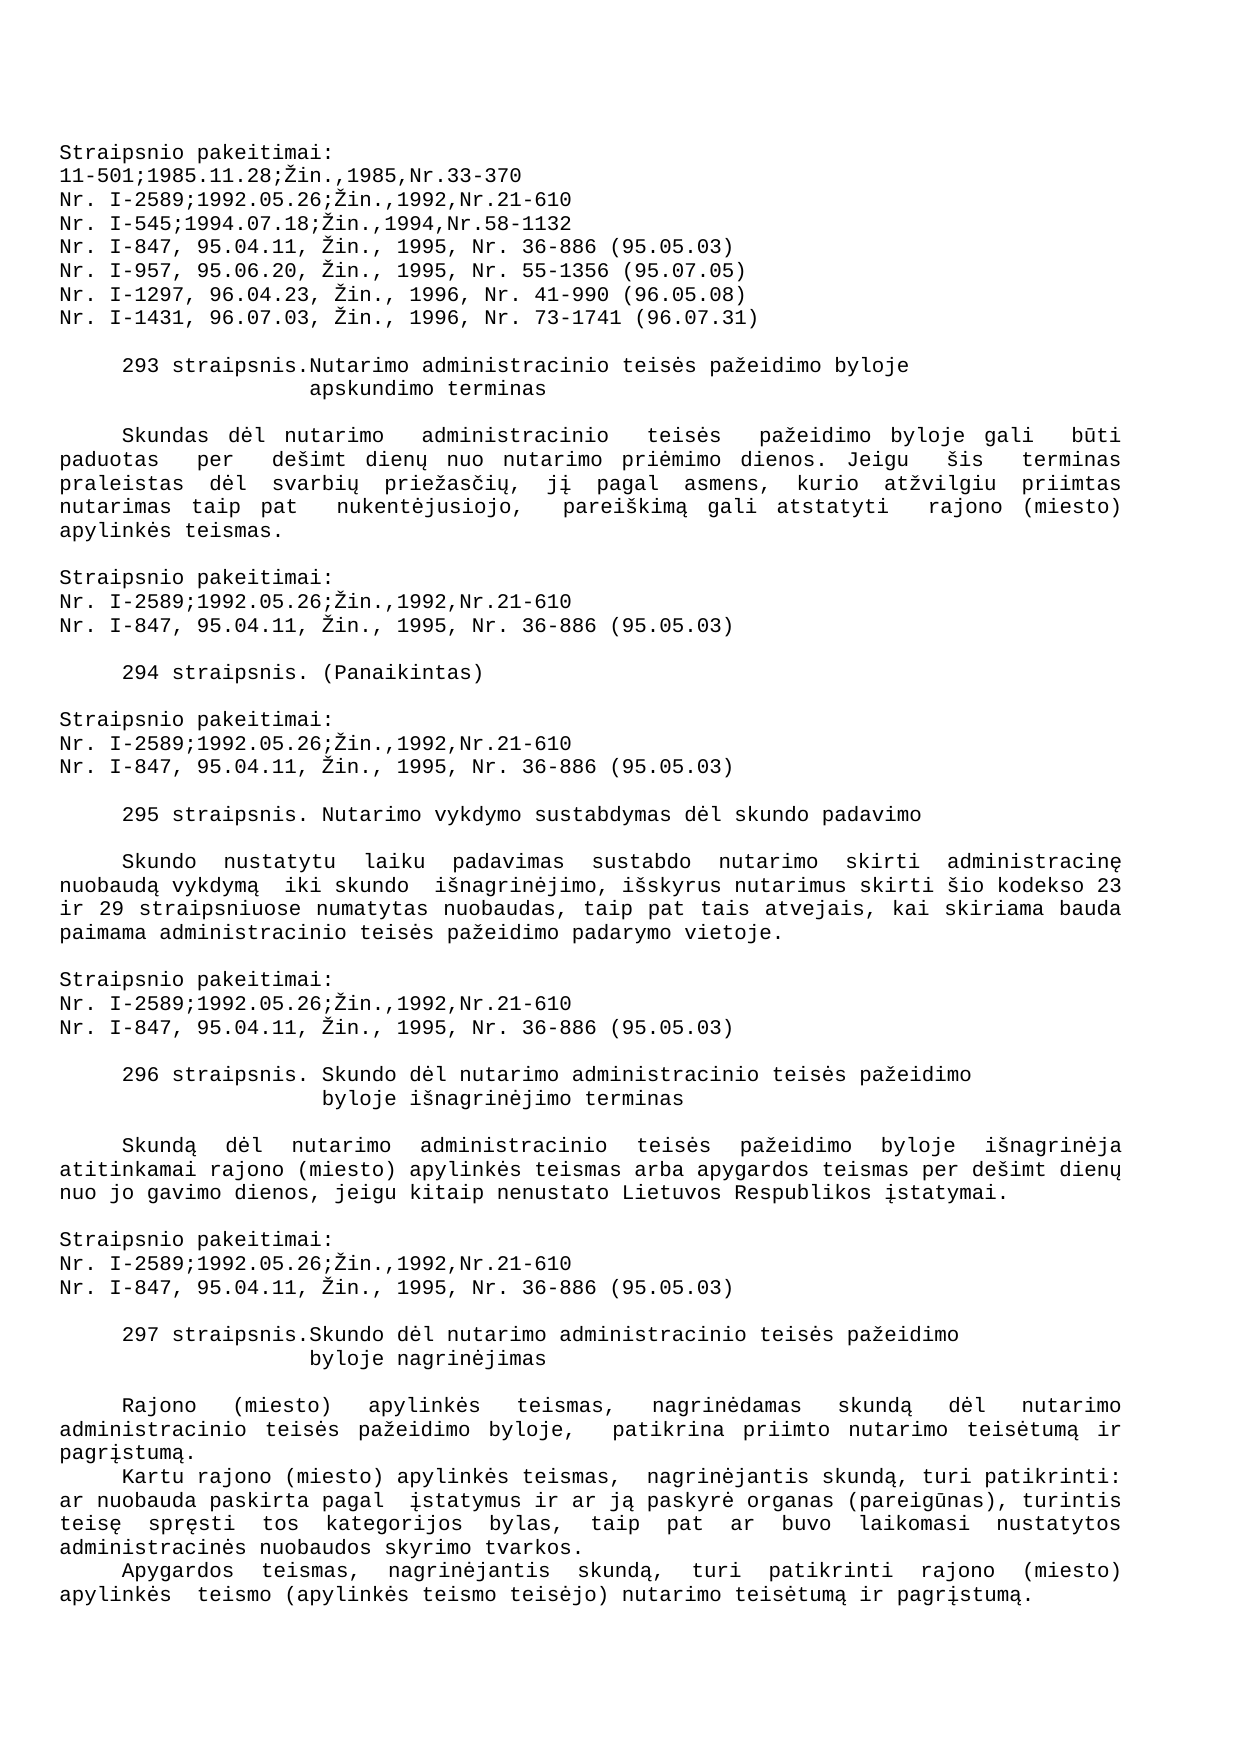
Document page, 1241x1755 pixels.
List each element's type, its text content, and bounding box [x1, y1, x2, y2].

text Kartu rajono (miesto) apylinkės teismas, nagrinėjantis skundą, turi patikrinti: ar nuobauda paskirta pagal įstatymus ir ar ją paskyrė organas (pareigūnas), turintis teisę spręsti tos kategorijos bylas, taip pat ar buvo laikomasi nustatytos administracinės nuobaudos skyrimo tvarkos. [59, 1466, 1122, 1561]
text Nr. I-545;1994.07.18;Žin.,1994,Nr.58-1132 [59, 213, 1122, 236]
text Apygardos teismas, nagrinėjantis skundą, turi patikrinti rajono (miesto) apylinkės teismo (apylinkės teismo teisėjo) nutarimo teisėtumą ir pagrįstumą. [59, 1561, 1122, 1608]
text 11-501;1985.11.28;Žin.,1985,Nr.33-370 [59, 165, 1122, 189]
text Nr. I-2589;1992.05.26;Žin.,1992,Nr.21-610 [59, 733, 1122, 757]
text Nr. I-847, 95.04.11, Žin., 1995, Nr. 36-886 (95.05.03) [59, 615, 1122, 638]
text Straipsnio pakeitimai: [59, 1229, 1122, 1253]
text Skundo nustatytu laiku padavimas sustabdo nutarimo skirti administracinę nuobaudą vykdymą iki skundo išnagrinėjimo, išskyrus nutarimus skirti šio kodekso 23 ir 29 straipsniuose numatytas nuobaudas, taip pat tais atvejais, kai skiriama bauda paimama administracinio teisės pažeidimo padarymo vietoje. [59, 851, 1122, 946]
text Nr. I-847, 95.04.11, Žin., 1995, Nr. 36-886 (95.05.03) [59, 236, 1122, 260]
text 297 straipsnis.Skundo dėl nutarimo administracinio teisės pažeidimo [59, 1324, 1122, 1348]
text Nr. I-2589;1992.05.26;Žin.,1992,Nr.21-610 [59, 591, 1122, 615]
text Nr. I-1297, 96.04.23, Žin., 1996, Nr. 41-990 (96.05.08) [59, 284, 1122, 307]
text Nr. I-2589;1992.05.26;Žin.,1992,Nr.21-610 [59, 189, 1122, 213]
text apskundimo terminas [59, 378, 1122, 402]
text Skundą dėl nutarimo administracinio teisės pažeidimo byloje išnagrinėja atitinkamai rajono (miesto) apylinkės teismas arba apygardos teismas per dešimt dienų nuo jo gavimo dienos, jeigu kitaip nenustato Lietuvos Respublikos įstatymai. [59, 1135, 1122, 1206]
text 294 straipsnis. (Panaikintas) [59, 662, 1122, 686]
text 296 straipsnis. Skundo dėl nutarimo administracinio teisės pažeidimo [59, 1064, 1122, 1088]
text Straipsnio pakeitimai: [59, 969, 1122, 993]
text 295 straipsnis. Nutarimo vykdymo sustabdymas dėl skundo padavimo [59, 804, 1122, 827]
text byloje nagrinėjimas [59, 1348, 1122, 1371]
text Nr. I-2589;1992.05.26;Žin.,1992,Nr.21-610 [59, 993, 1122, 1017]
text Nr. I-957, 95.06.20, Žin., 1995, Nr. 55-1356 (95.07.05) [59, 260, 1122, 284]
text Rajono (miesto) apylinkės teismas, nagrinėdamas skundą dėl nutarimo administracinio teisės pažeidimo byloje, patikrina priimto nutarimo teisėtumą ir pagrįstumą. [59, 1395, 1122, 1466]
text Skundas dėl nutarimo administracinio teisės pažeidimo byloje gali būti paduotas per dešimt dienų nuo nutarimo priėmimo dienos. Jeigu šis terminas praleistas dėl svarbių priežasčių, jį pagal asmens, kurio atžvilgiu priimtas nutarimas taip pat nukentėjusiojo, pareiškimą gali atstatyti rajono (miesto) apylinkės teismas. [59, 426, 1122, 544]
text byloje išnagrinėjimo terminas [59, 1088, 1122, 1111]
text Nr. I-1431, 96.07.03, Žin., 1996, Nr. 73-1741 (96.07.31) [59, 307, 1122, 331]
text Straipsnio pakeitimai: [59, 567, 1122, 591]
text Nr. I-847, 95.04.11, Žin., 1995, Nr. 36-886 (95.05.03) [59, 1017, 1122, 1040]
text Nr. I-847, 95.04.11, Žin., 1995, Nr. 36-886 (95.05.03) [59, 1277, 1122, 1300]
text Straipsnio pakeitimai: [59, 142, 1122, 165]
text 293 straipsnis.Nutarimo administracinio teisės pažeidimo byloje [59, 354, 1122, 378]
text Nr. I-847, 95.04.11, Žin., 1995, Nr. 36-886 (95.05.03) [59, 757, 1122, 780]
text Straipsnio pakeitimai: [59, 709, 1122, 733]
text Nr. I-2589;1992.05.26;Žin.,1992,Nr.21-610 [59, 1253, 1122, 1277]
